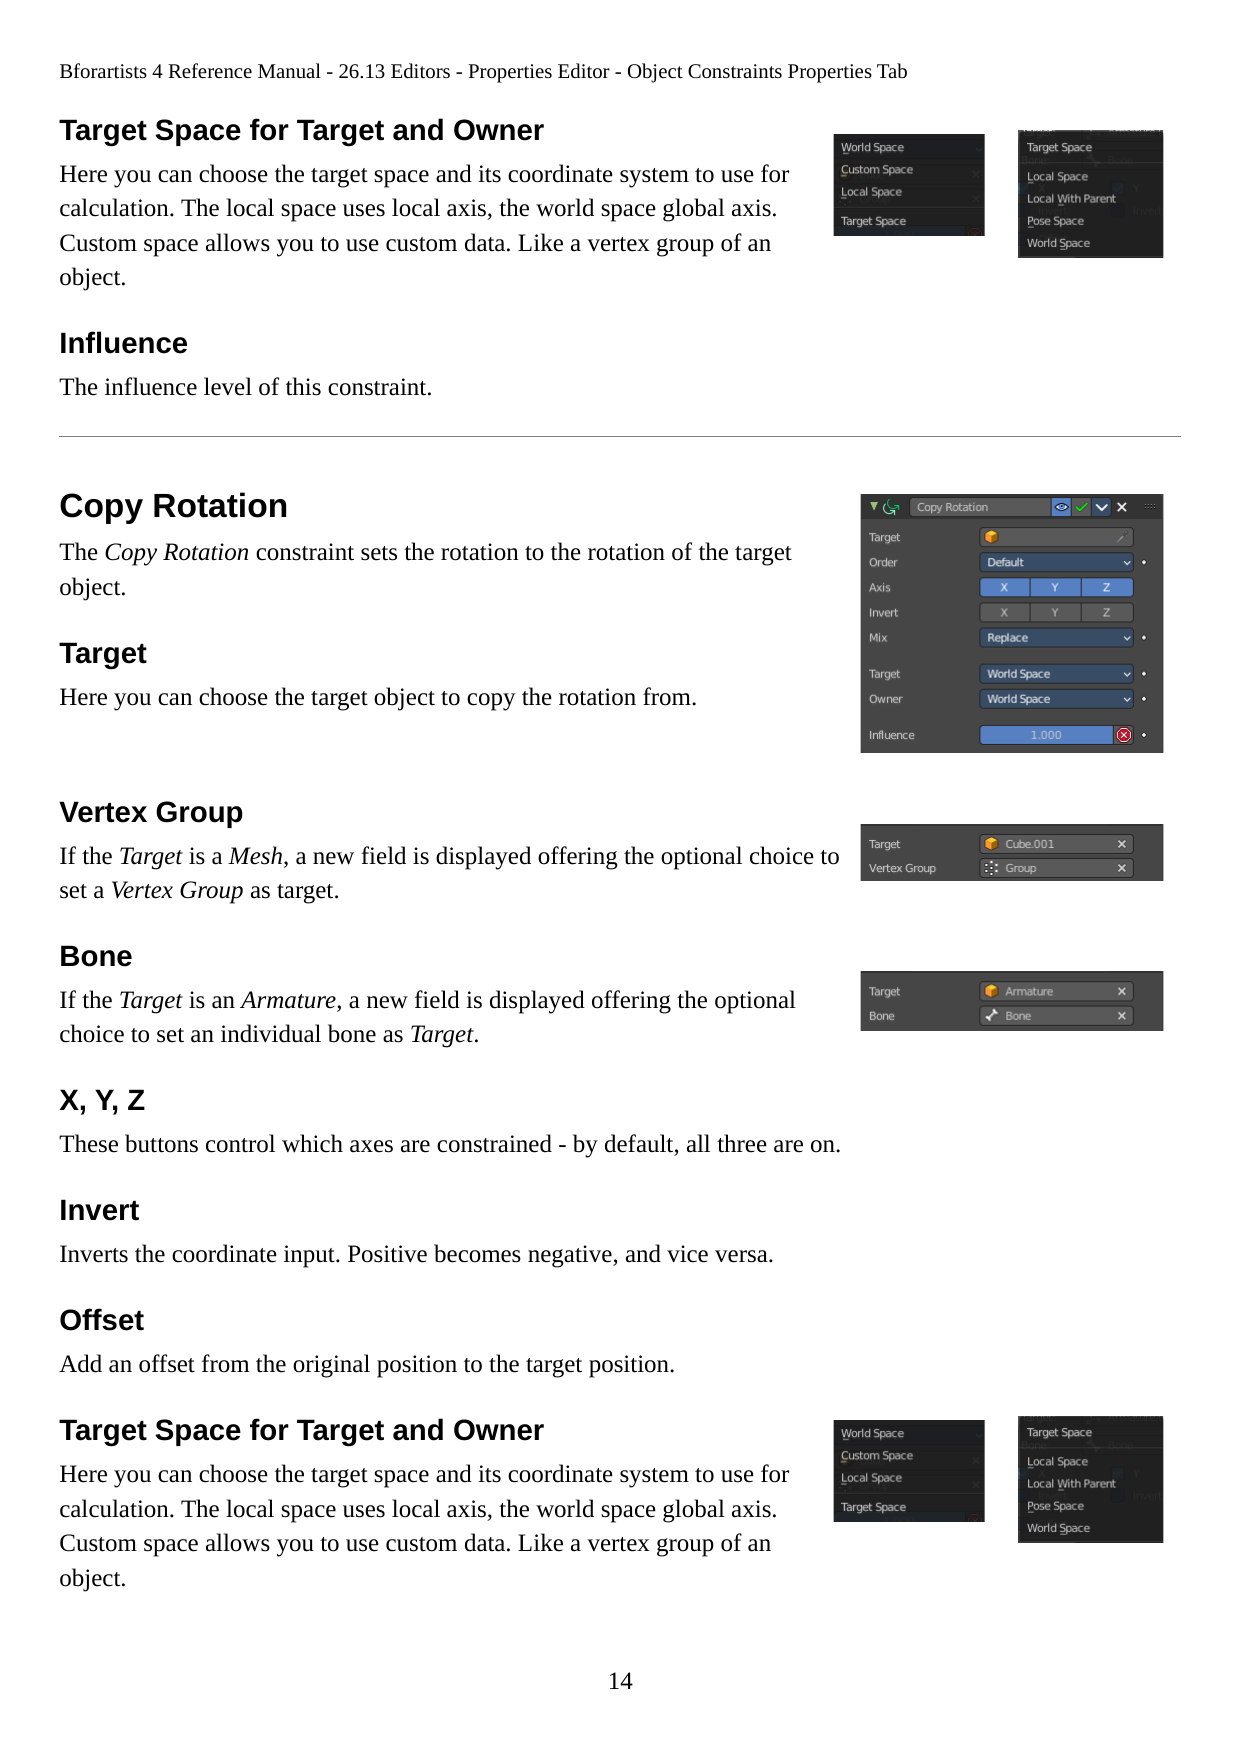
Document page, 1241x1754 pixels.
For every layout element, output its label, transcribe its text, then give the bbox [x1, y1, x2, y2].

subtitle Target Space for Target and Owner [59, 113, 1181, 146]
subtitle Invert [59, 1193, 1181, 1227]
text Here you can choose the target object to copy the rotation from. [59, 682, 860, 711]
picture [860, 824, 1164, 881]
subtitle [1164, 636, 1181, 669]
picture [833, 1420, 985, 1522]
text These buttons control which axes are constrained - by default, all three are on. [59, 1129, 1181, 1158]
subtitle Vertex Group [59, 794, 1181, 828]
picture [1018, 1416, 1164, 1543]
subtitle Target Space for Target and Owner [59, 1413, 1181, 1447]
text If the Target is an Armature, a new field is displayed offering the optional choice to set an individual bone as Target. [59, 985, 1181, 1048]
subtitle X, Y, Z [59, 1083, 1181, 1117]
picture [860, 971, 1164, 1031]
text Here you can choose the target space and its coordinate system to use for calculation. The local space uses local axis, the world space global axis. Custom space allows you to use custom data. Like a vertex group of an object. [59, 159, 1181, 291]
subtitle Copy Rotation [59, 486, 1181, 525]
subtitle Bone [59, 939, 1181, 973]
subtitle Offset [59, 1303, 1181, 1337]
picture [1018, 130, 1164, 258]
subtitle Target [59, 636, 860, 669]
text Add an offset from the original position to the target position. [59, 1349, 1181, 1378]
subtitle Influence [59, 326, 1181, 360]
text The influence level of this constraint. [59, 372, 1181, 401]
picture [833, 134, 985, 236]
text Here you can choose the target space and its coordinate system to use for calculation. The local space uses local axis, the world space global axis. Custom space allows you to use custom data. Like a vertex group of an object. [59, 1459, 1181, 1591]
text The Copy Rotation constraint sets the rotation to the rotation of the target object. [59, 537, 860, 601]
text Inverts the coordinate input. Positive becomes negative, and vice versa. [59, 1239, 1181, 1268]
picture [860, 494, 1164, 753]
text If the Target is a Mesh, a new field is displayed offering the optional choice to set a Vertex Group as target. [59, 841, 1181, 904]
